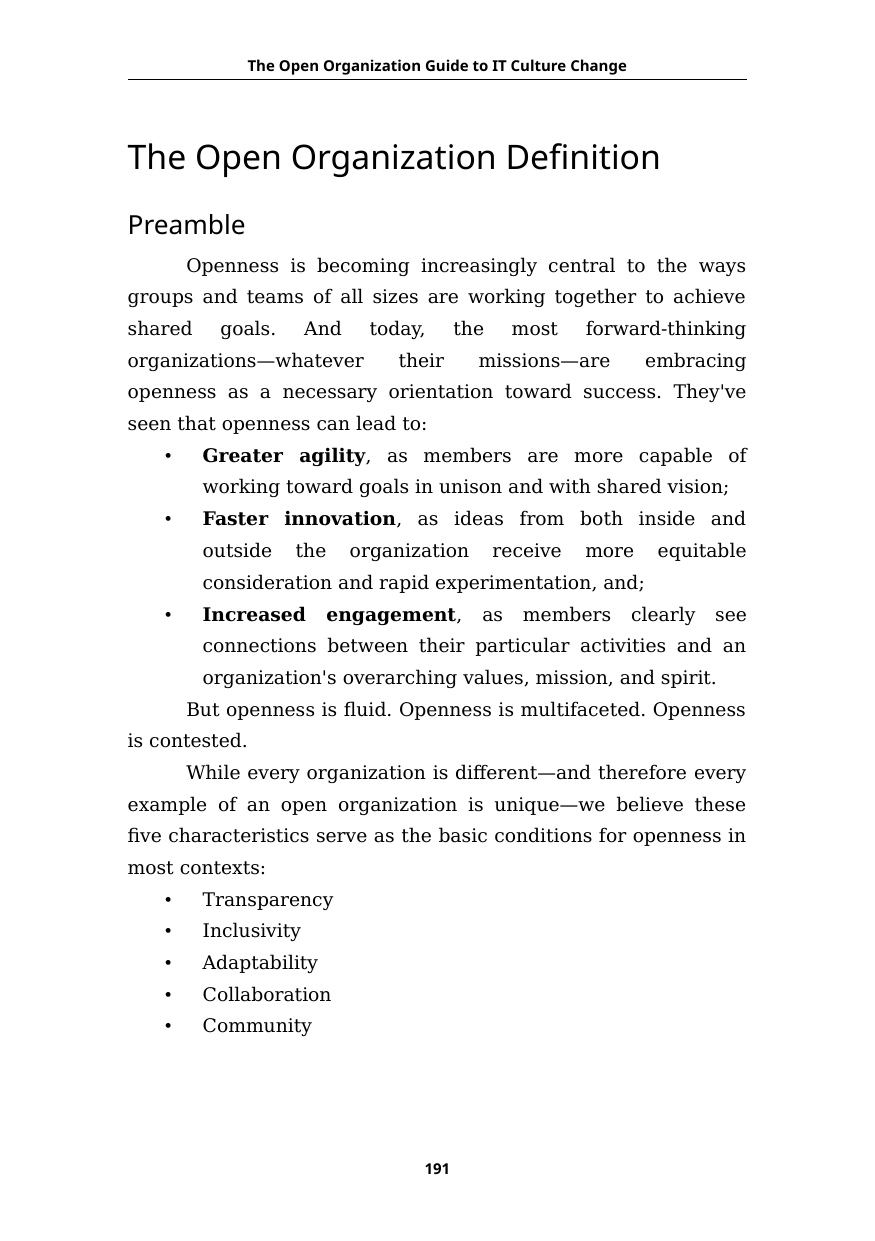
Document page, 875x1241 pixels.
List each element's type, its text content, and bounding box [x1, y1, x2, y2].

text While every organization is different—and therefore every example of an open organization is unique—we believe these five characteristics serve as the basic conditions for openness in most contexts: [127, 762, 747, 879]
list Adaptability [165, 952, 747, 974]
list Greater agility, as members are more capable of working toward goals in unison and with shared vision; [165, 444, 747, 498]
list Inclusivity [165, 920, 747, 942]
list Collaboration [165, 983, 747, 1005]
text But openness is fluid. Openness is multifaceted. Openness is contested. [127, 698, 747, 752]
list Faster innovation, as ideas from both inside and outside the organization receive more equitable consideration and rapid experimentation, and; [165, 508, 747, 593]
list Increased engagement, as members clearly see connections between their particular activities and an organization's overarching values, mission, and spirit. [165, 603, 747, 689]
subtitle Preamble [127, 206, 747, 242]
list Community [165, 1015, 747, 1037]
subtitle The Open Organization Definition [127, 133, 747, 179]
list Transparency [165, 888, 747, 910]
text Openness is becoming increasingly central to the ways groups and teams of all sizes are working together to achieve shared goals. And today, the most forward-thinking organizations—whatever their missions—are embracing openness as a necessary orientation toward success. They've seen that openness can lead to: [127, 254, 747, 435]
